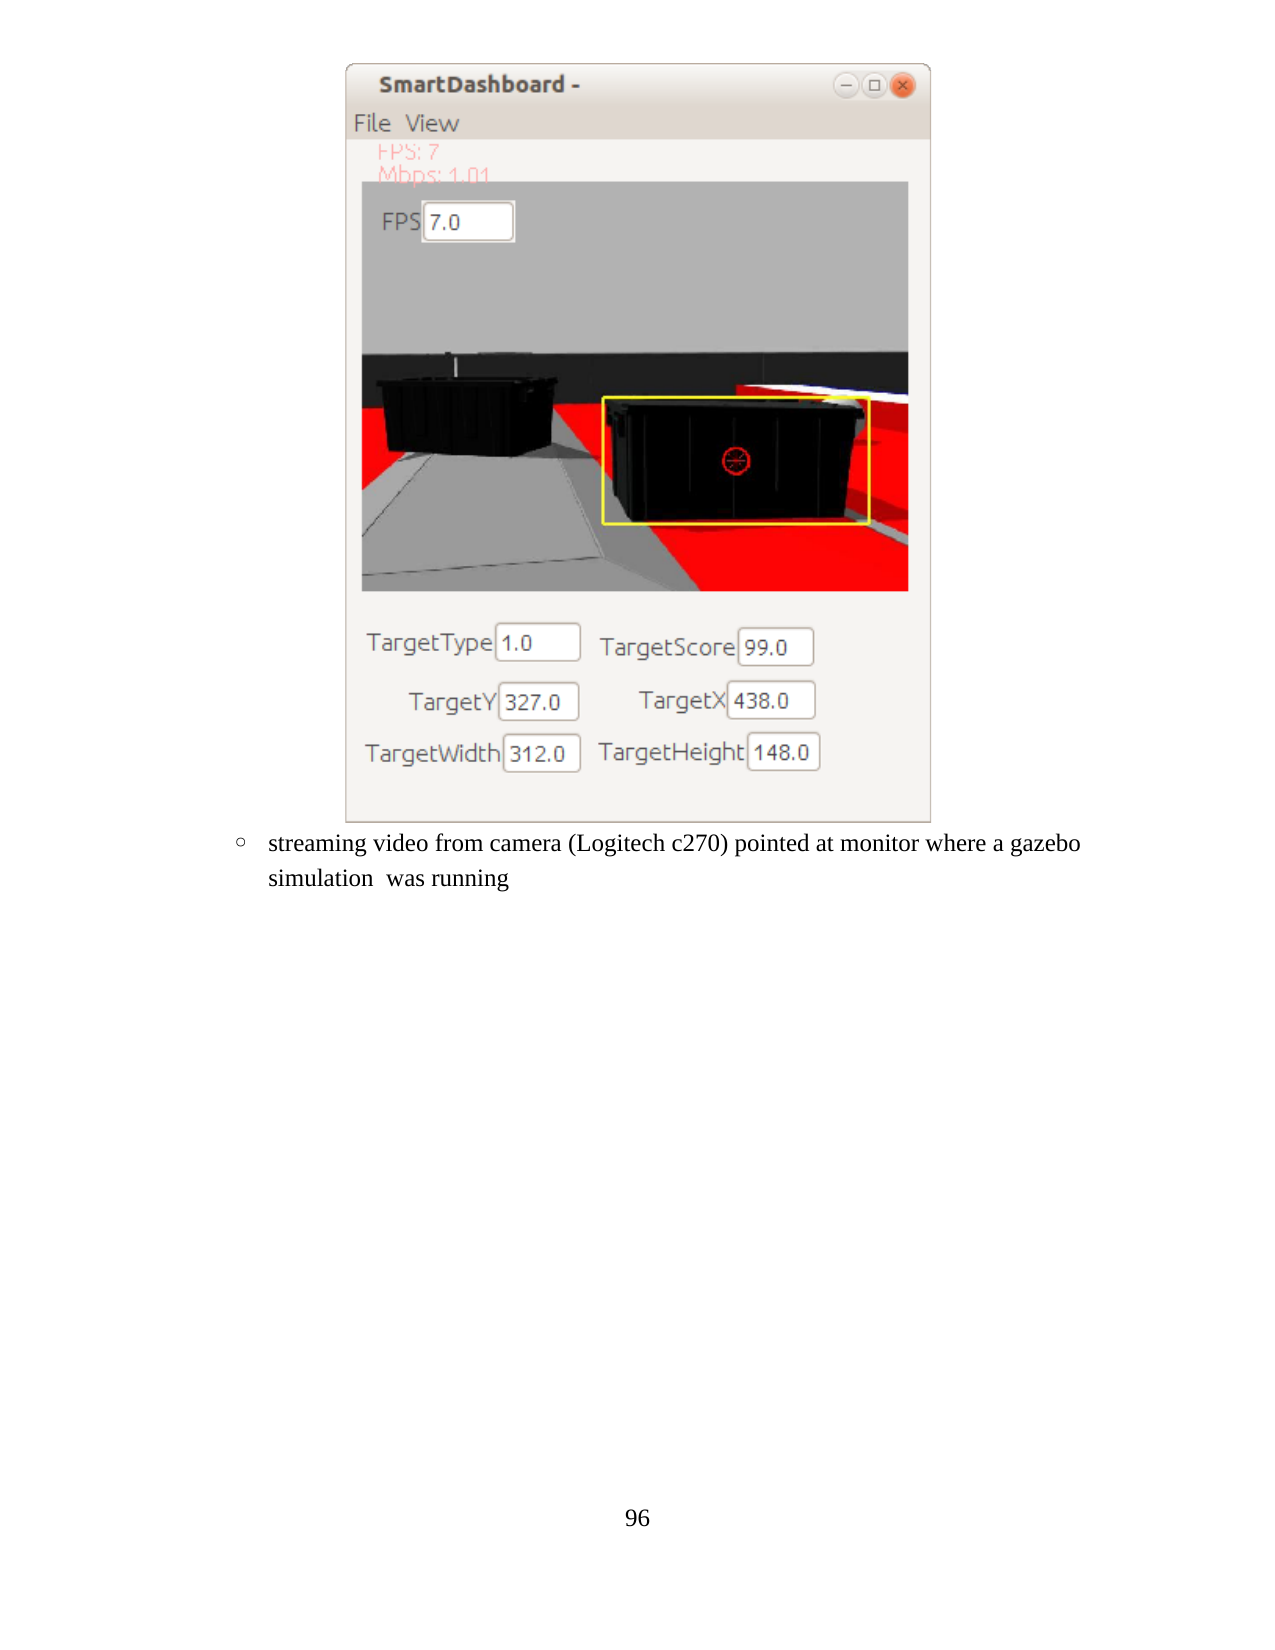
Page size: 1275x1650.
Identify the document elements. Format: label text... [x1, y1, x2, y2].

picture [345, 63, 932, 823]
list streaming video from camera (Logitech c270) pointed at monitor where a gazebo simulation was running [231, 797, 1157, 892]
